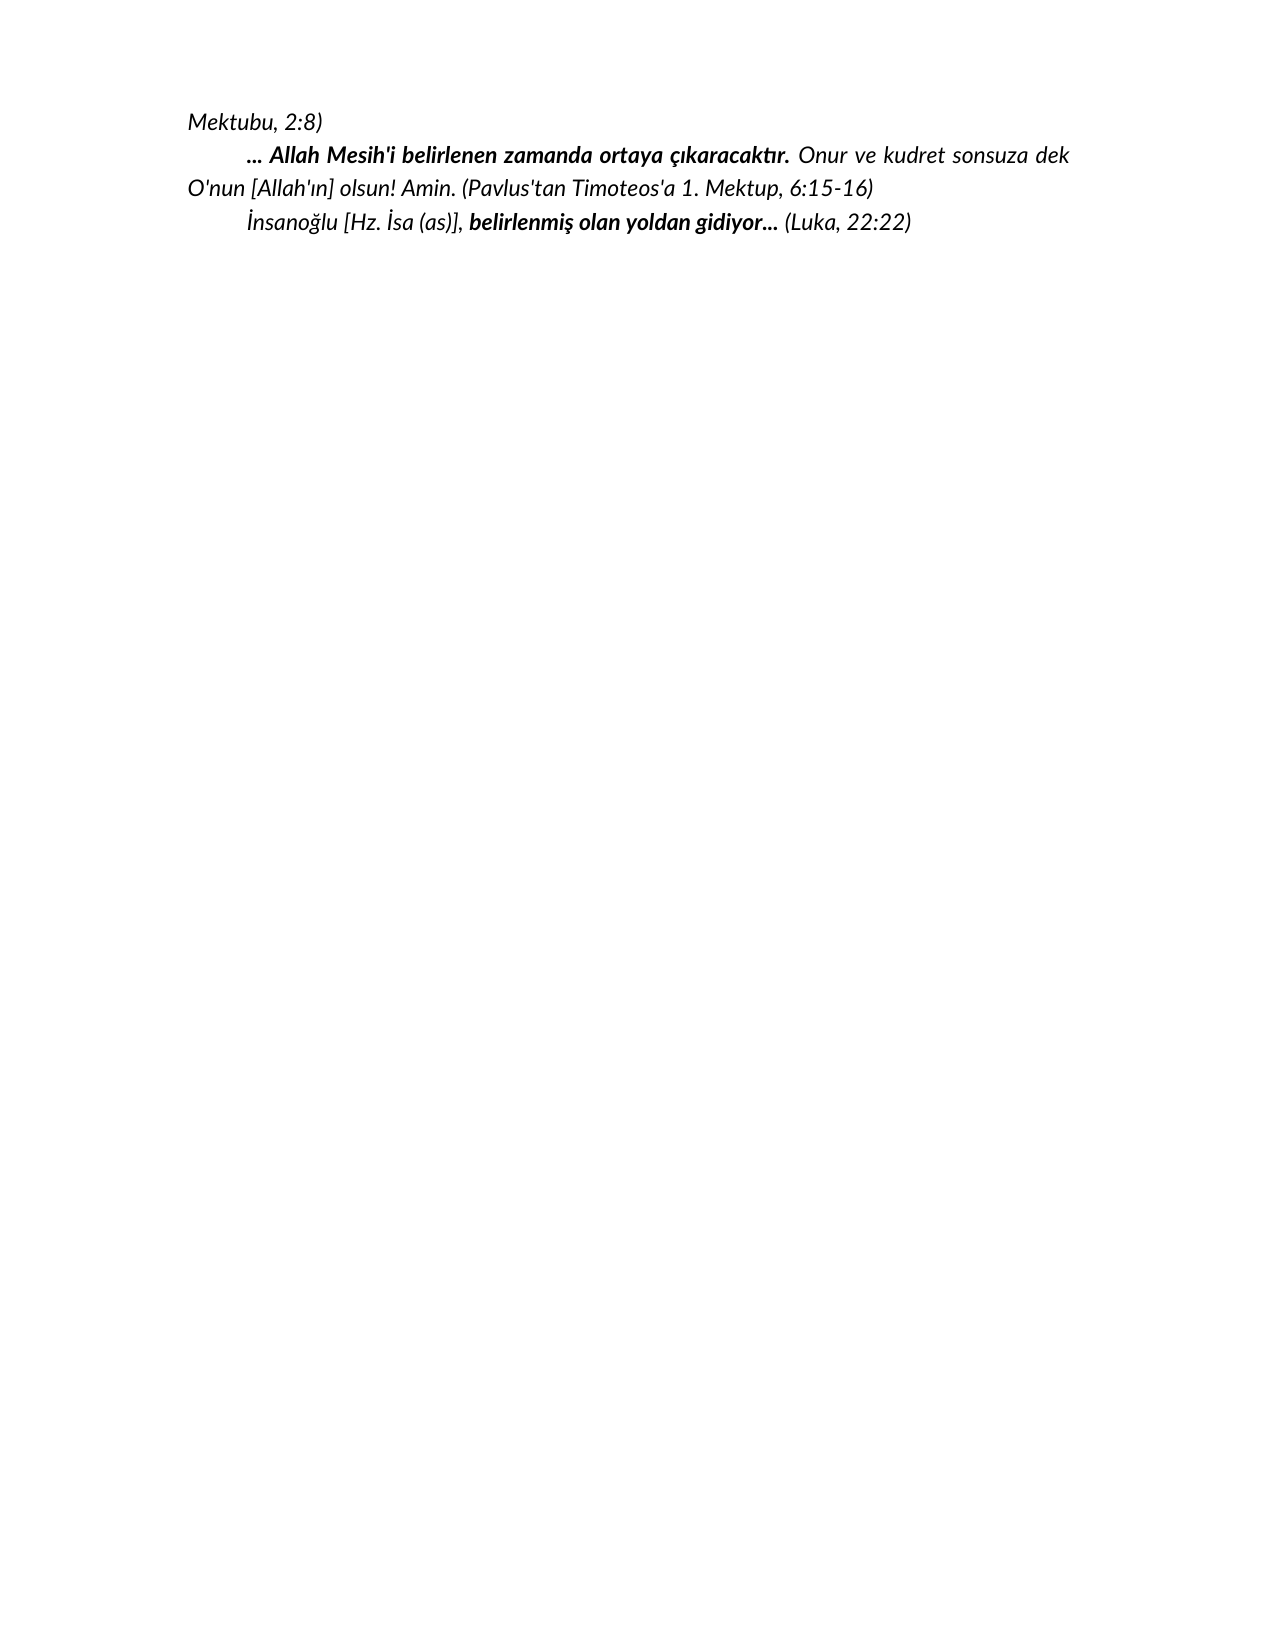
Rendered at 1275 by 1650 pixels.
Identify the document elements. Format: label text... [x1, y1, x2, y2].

text Mektubu, 2:8) [187, 103, 1070, 137]
text İnsanoğlu [Hz. İsa (as)], belirlenmiş olan yoldan gidiyor... (Luka, 22:22) [187, 203, 1070, 237]
text ... Allah Mesih'i belirlenen zamanda ortaya çıkaracaktır. Onur ve kudret sonsuza dek O'nun [Allah'ın] olsun! Amin. (Pavlus'tan Timoteos'a 1. Mektup, 6:15-16) [187, 137, 1070, 203]
